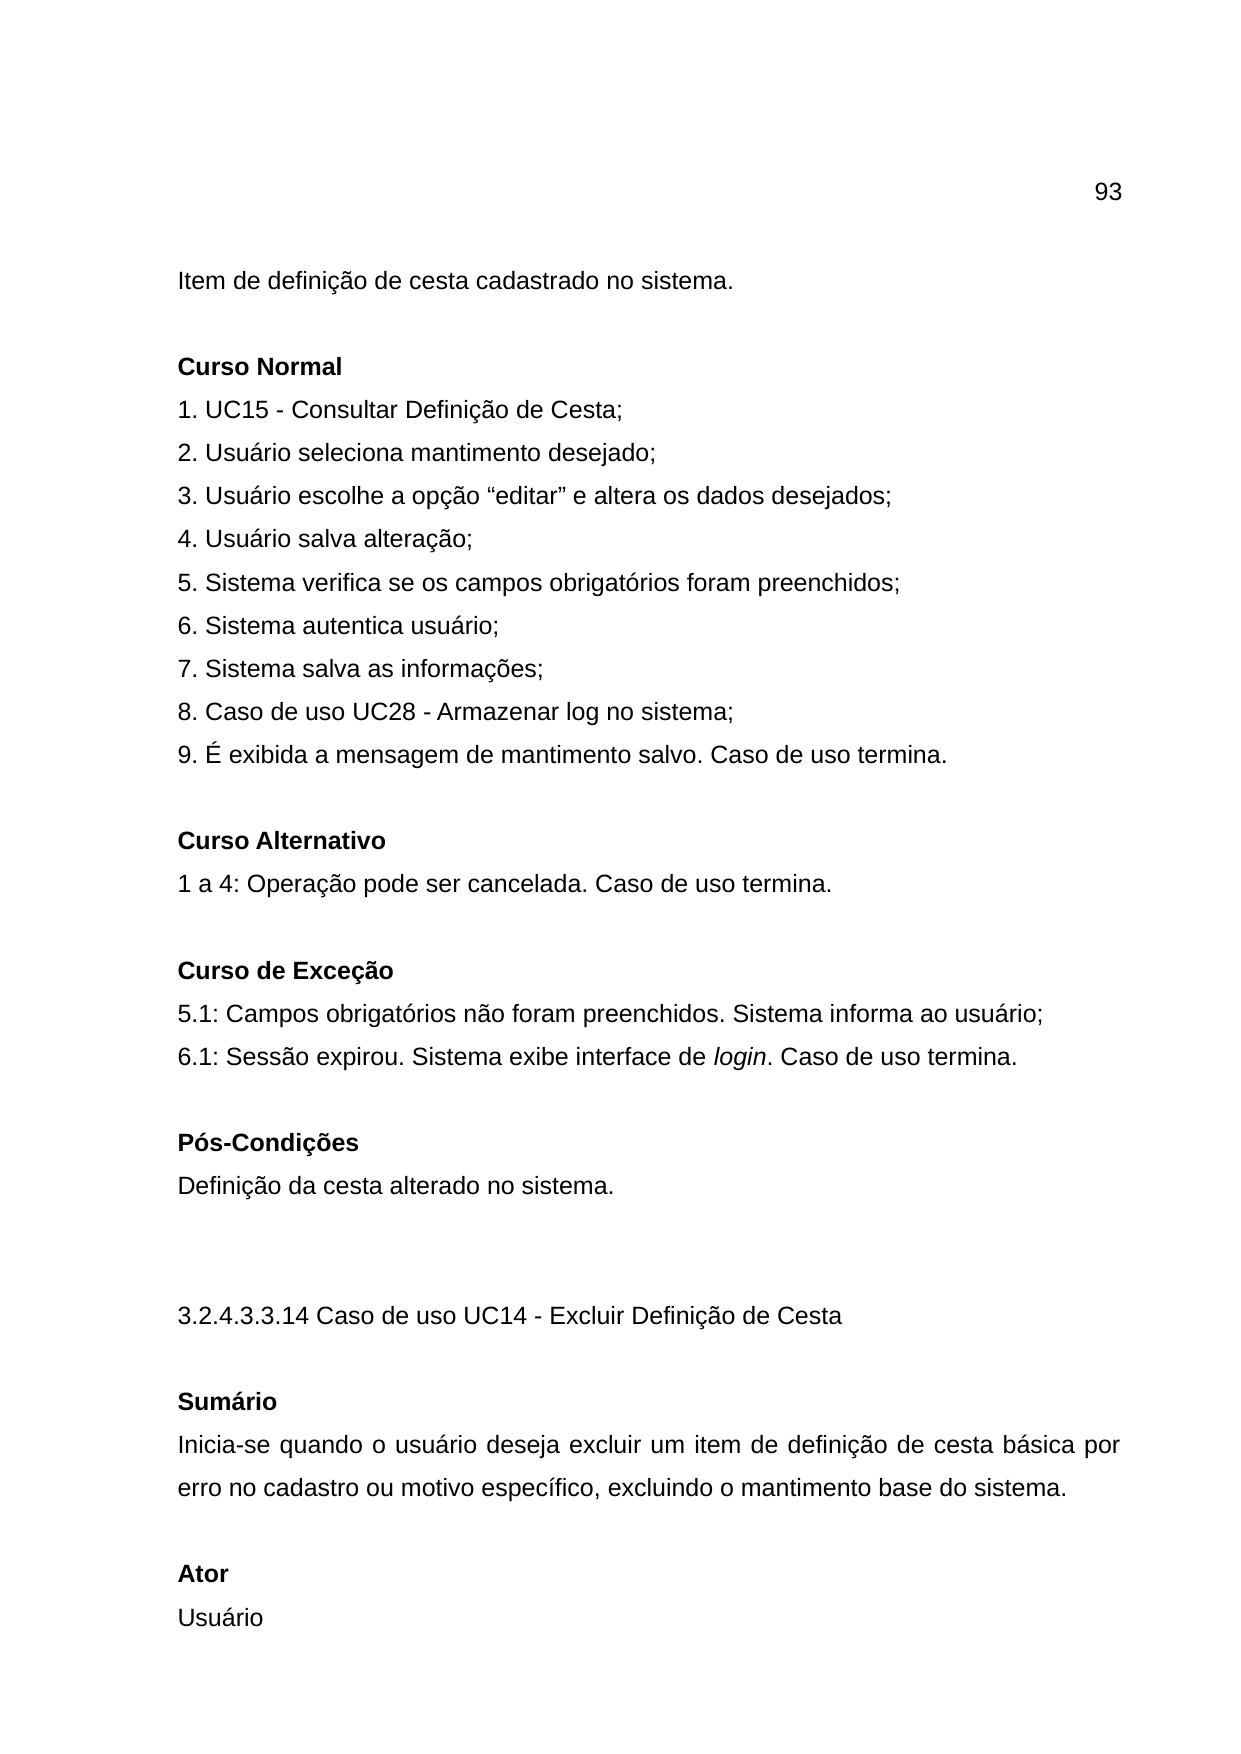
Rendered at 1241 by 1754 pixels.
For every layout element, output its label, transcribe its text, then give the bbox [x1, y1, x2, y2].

text 9. É exibida a mensagem de mantimento salvo. Caso de uso termina. [177, 740, 1122, 769]
text Inicia-se quando o usuário deseja excluir um item de definição de cesta básica por erro no cadastro ou motivo específico, excluindo o mantimento base do sistema. [177, 1430, 1122, 1502]
text Ator [177, 1559, 1122, 1588]
text 3. Usuário escolhe a opção “editar” e altera os dados desejados; [177, 481, 1122, 510]
text 6.1: Sessão expirou. Sistema exibe interface de login. Caso de uso termina. [177, 1042, 1122, 1071]
text Curso Alternativo [177, 826, 1122, 855]
text Pós-Condições [177, 1128, 1122, 1157]
text Sumário [177, 1387, 1122, 1416]
text 2. Usuário seleciona mantimento desejado; [177, 438, 1122, 467]
text 7. Sistema salva as informações; [177, 654, 1122, 683]
text Curso de Exceção [177, 956, 1122, 984]
text 1. UC15 - Consultar Definição de Cesta; [177, 395, 1122, 424]
text 3.2.4.3.3.14 Caso de uso UC14 - Excluir Definição de Cesta [177, 1301, 1122, 1329]
text Usuário [177, 1603, 1122, 1631]
text 5.1: Campos obrigatórios não foram preenchidos. Sistema informa ao usuário; [177, 999, 1122, 1028]
text 6. Sistema autentica usuário; [177, 611, 1122, 639]
text Item de definição de cesta cadastrado no sistema. [177, 266, 1122, 294]
text 8. Caso de uso UC28 - Armazenar log no sistema; [177, 697, 1122, 726]
text 5. Sistema verifica se os campos obrigatórios foram preenchidos; [177, 568, 1122, 596]
text 4. Usuário salva alteração; [177, 524, 1122, 553]
text 1 a 4: Operação pode ser cancelada. Caso de uso termina. [177, 869, 1122, 898]
text Definição da cesta alterado no sistema. [177, 1171, 1122, 1200]
text Curso Normal [177, 352, 1122, 381]
